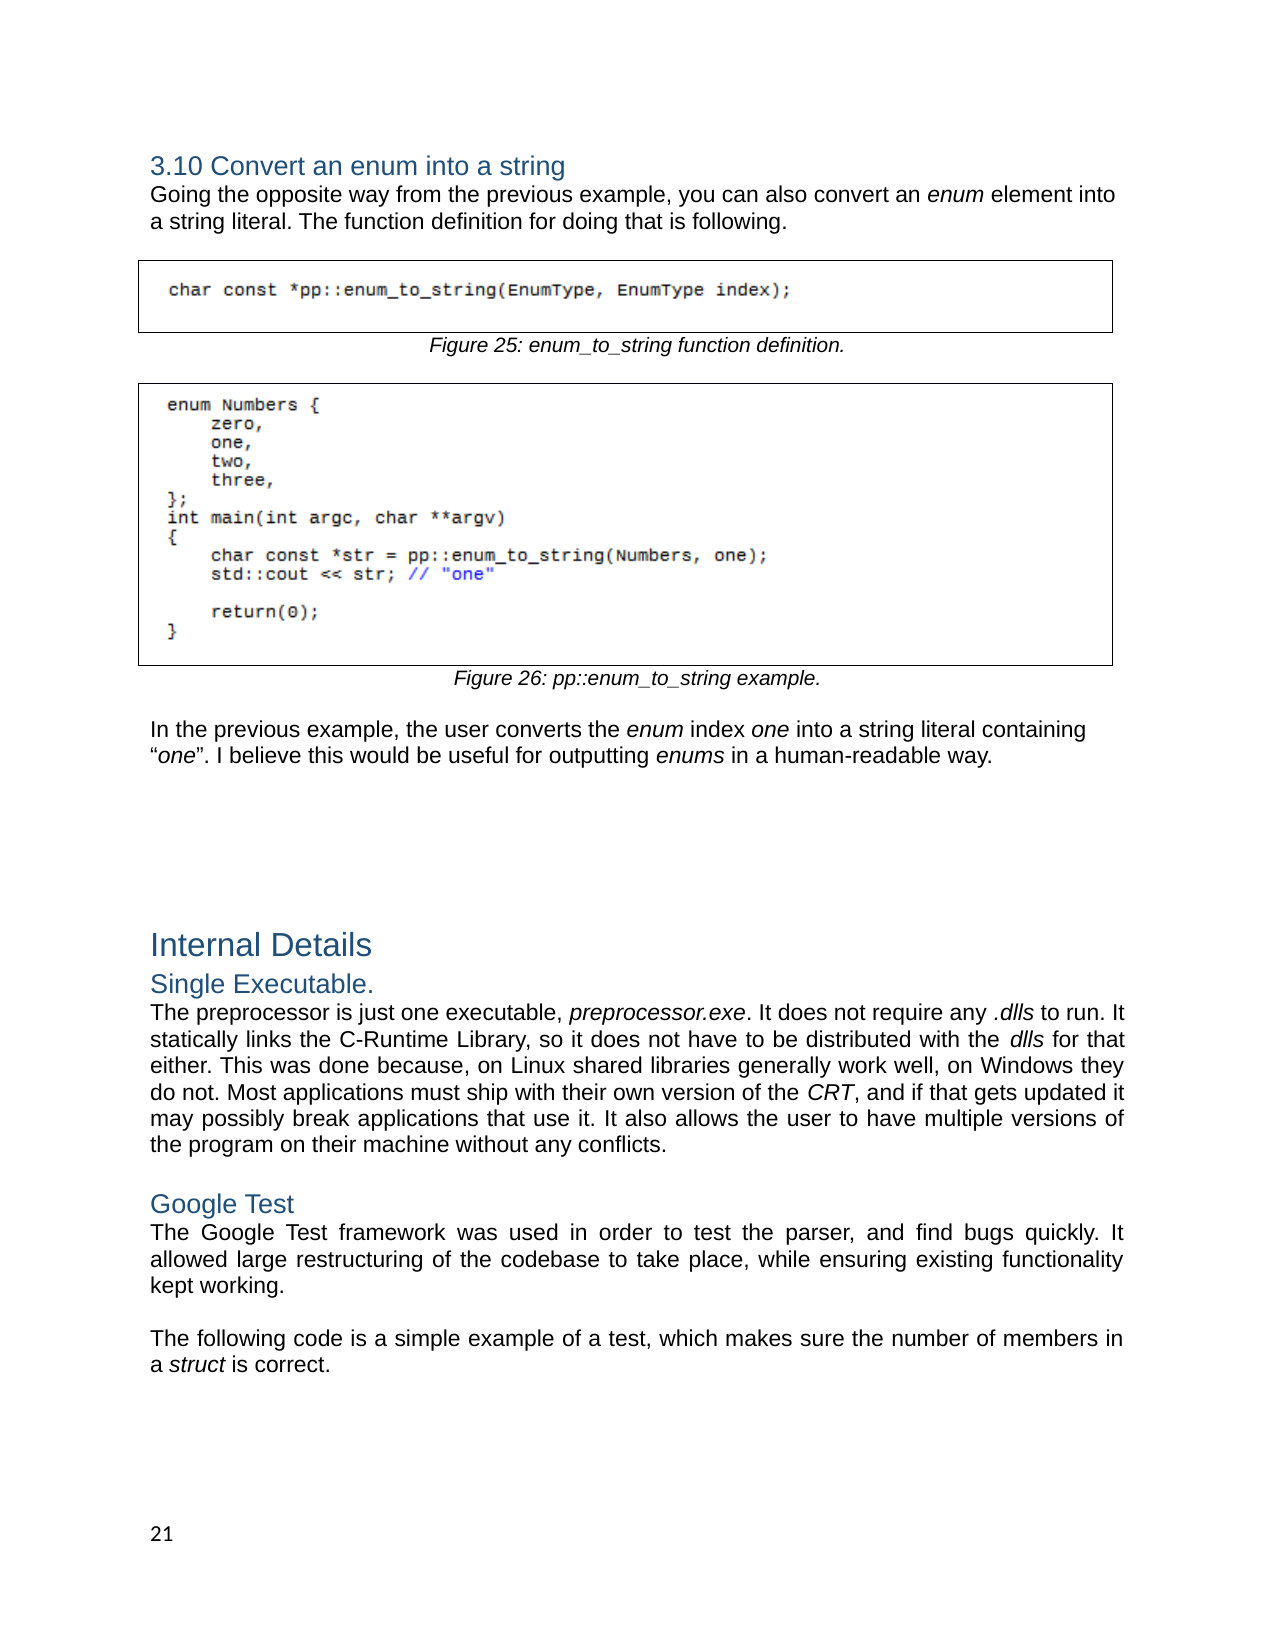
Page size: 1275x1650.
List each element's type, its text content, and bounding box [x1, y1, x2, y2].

text Figure 25: enum_to_string function definition. [150, 333, 1125, 357]
text The following code is a simple example of a test, which makes sure the number of members in a struct is correct. [150, 1325, 1125, 1377]
subtitle Single Executable. [150, 968, 1125, 999]
picture [150, 384, 805, 660]
table_header [139, 261, 1112, 332]
subtitle 3.10 Convert an enum into a string [150, 150, 1125, 181]
text The Google Test framework was used in order to test the parser, and find bugs quickly. It allowed large restructuring of the codebase to take place, while ensuring existing functionality kept working. [150, 1219, 1125, 1298]
subtitle Google Test [150, 1188, 1125, 1219]
text Figure 26: pp::enum_to_string example. [150, 666, 1125, 690]
text The preprocessor is just one executable, preprocessor.exe. It does not require any .dlls to run. It statically links the C-Runtime Library, so it does not have to be distributed with the dlls for that either. This was done because, on Linux shared libraries generally work well, on Windows they do not. Most applications must ship with their own version of the CRT, and if that gets updated it may possibly break applications that use it. It also allows the user to have multiple versions of the program on their machine without any conflicts. [150, 999, 1125, 1157]
text Going the opposite way from the previous example, you can also convert an enum element into a string literal. The function definition for doing that is following. [150, 181, 1125, 234]
text In the previous example, the user converts the enum index one into a string literal containing “one”. I believe this would be useful for outputting enums in a human-readable way. [150, 716, 1125, 769]
table_header [139, 384, 1112, 665]
subtitle Internal Details [150, 926, 1125, 964]
picture [150, 261, 811, 318]
